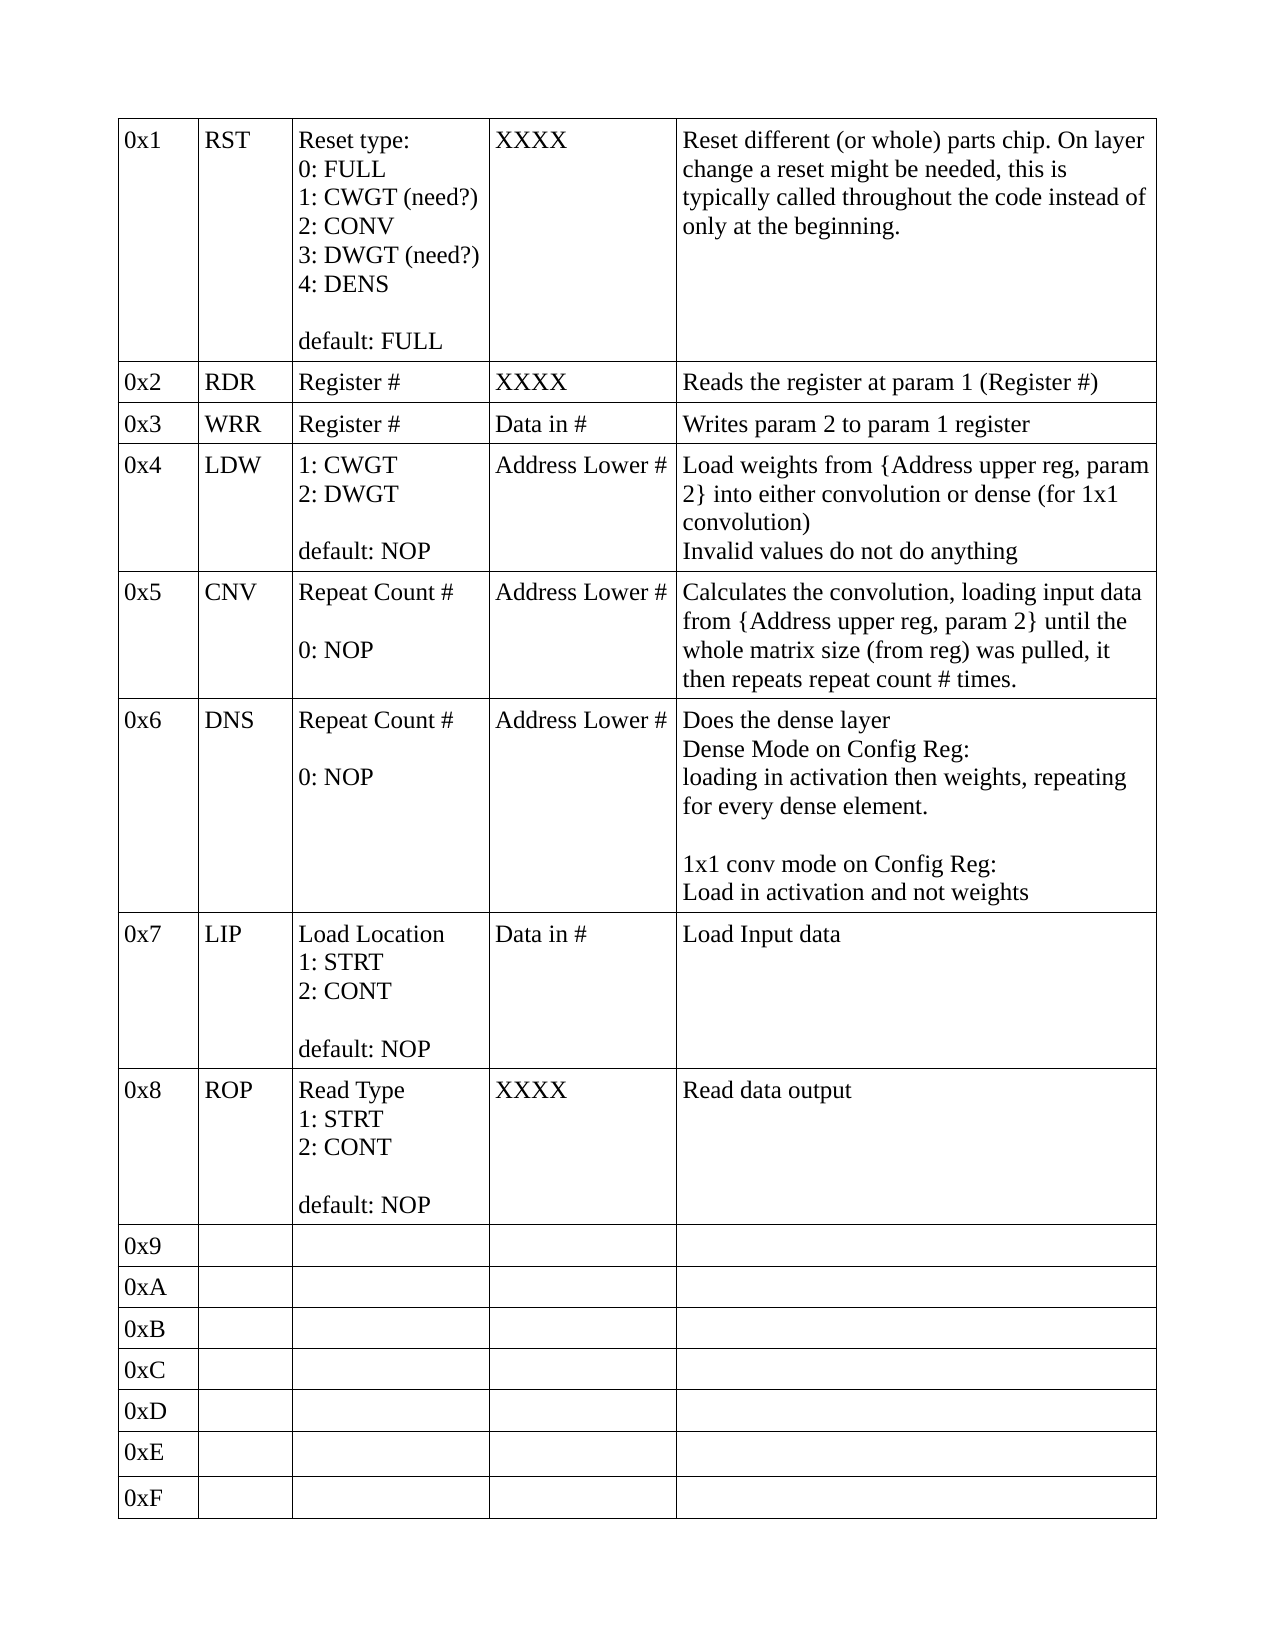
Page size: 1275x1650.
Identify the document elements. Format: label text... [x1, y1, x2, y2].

table_cell 0xC [119, 1349, 198, 1389]
table_cell [677, 1267, 1156, 1307]
table_cell 0x7 [119, 913, 198, 1068]
table_cell 0xA [119, 1267, 198, 1307]
table_cell Load Location 1: STRT 2: CONT default: NOP [293, 913, 489, 1068]
table_cell [677, 1390, 1156, 1431]
table_cell Address Lower # [490, 699, 676, 912]
table_cell XXXX [490, 362, 676, 402]
table_cell 0x6 [119, 699, 198, 912]
table_cell [293, 1390, 489, 1431]
table_cell 0xD [119, 1390, 198, 1431]
table_cell [677, 1349, 1156, 1389]
table_cell Register # [293, 403, 489, 443]
table_cell [490, 1477, 676, 1517]
table_cell [677, 1477, 1156, 1517]
table_cell Writes param 2 to param 1 register [677, 403, 1156, 443]
table_cell [199, 1432, 292, 1476]
table_cell [490, 1308, 676, 1348]
table_cell Reset different (or whole) parts chip. On layer change a reset might be needed, this is typically called throughout the code instead of only at the beginning. [677, 119, 1156, 361]
table_cell Calculates the convolution, loading input data from {Address upper reg, param 2} until the whole matrix size (from reg) was pulled, it then repeats repeat count # times. [677, 572, 1156, 698]
table_cell WRR [199, 403, 292, 443]
table_cell LIP [199, 913, 292, 1068]
table_cell Repeat Count # 0: NOP [293, 699, 489, 912]
table_cell XXXX [490, 119, 676, 361]
table_cell [677, 1308, 1156, 1348]
table_cell [199, 1225, 292, 1266]
table_cell Address Lower # [490, 572, 676, 698]
table_cell ROP [199, 1069, 292, 1224]
table_cell DNS [199, 699, 292, 912]
table_cell Data in # [490, 403, 676, 443]
table_cell XXXX [490, 1069, 676, 1224]
table_cell Load weights from {Address upper reg, param 2} into either convolution or dense (for 1x1 convolution) Invalid values do not do anything [677, 444, 1156, 571]
table_cell [490, 1267, 676, 1307]
table_cell RDR [199, 362, 292, 402]
table_cell [490, 1225, 676, 1266]
table_cell Register # [293, 362, 489, 402]
table_cell [293, 1267, 489, 1307]
table_cell 0x3 [119, 403, 198, 443]
table_cell Address Lower # [490, 444, 676, 571]
table_cell [199, 1349, 292, 1389]
table_cell 0x4 [119, 444, 198, 571]
table_cell Repeat Count # 0: NOP [293, 572, 489, 698]
table_cell Data in # [490, 913, 676, 1068]
table_cell [199, 1308, 292, 1348]
table_cell 0x1 [119, 119, 198, 361]
table_cell [199, 1390, 292, 1431]
table_cell Reset type: 0: FULL 1: CWGT (need?) 2: CONV 3: DWGT (need?) 4: DENS default: FULL [293, 119, 489, 361]
table_cell 0xE [119, 1432, 198, 1476]
table_cell [490, 1390, 676, 1431]
table_cell [677, 1225, 1156, 1266]
table_cell Read data output [677, 1069, 1156, 1224]
table_cell LDW [199, 444, 292, 571]
table_cell Load Input data [677, 913, 1156, 1068]
table_cell 0x8 [119, 1069, 198, 1224]
table_cell [293, 1432, 489, 1476]
table_cell [199, 1477, 292, 1517]
table_cell [293, 1225, 489, 1266]
table_cell [490, 1432, 676, 1476]
table_cell 0x2 [119, 362, 198, 402]
table_cell CNV [199, 572, 292, 698]
table_cell [490, 1349, 676, 1389]
table_cell 0xB [119, 1308, 198, 1348]
table_cell Reads the register at param 1 (Register #) [677, 362, 1156, 402]
table_cell 0xF [119, 1477, 198, 1517]
table_cell [293, 1477, 489, 1517]
table_cell [293, 1308, 489, 1348]
table_cell Does the dense layer Dense Mode on Config Reg: loading in activation then weights, repeating for every dense element. 1x1 conv mode on Config Reg: Load in activation and not weights [677, 699, 1156, 912]
table_cell RST [199, 119, 292, 361]
table_cell 0x5 [119, 572, 198, 698]
table_cell 0x9 [119, 1225, 198, 1266]
table_cell [293, 1349, 489, 1389]
table_cell [199, 1267, 292, 1307]
table_cell Read Type 1: STRT 2: CONT default: NOP [293, 1069, 489, 1224]
table_cell 1: CWGT 2: DWGT default: NOP [293, 444, 489, 571]
table_cell [677, 1432, 1156, 1476]
